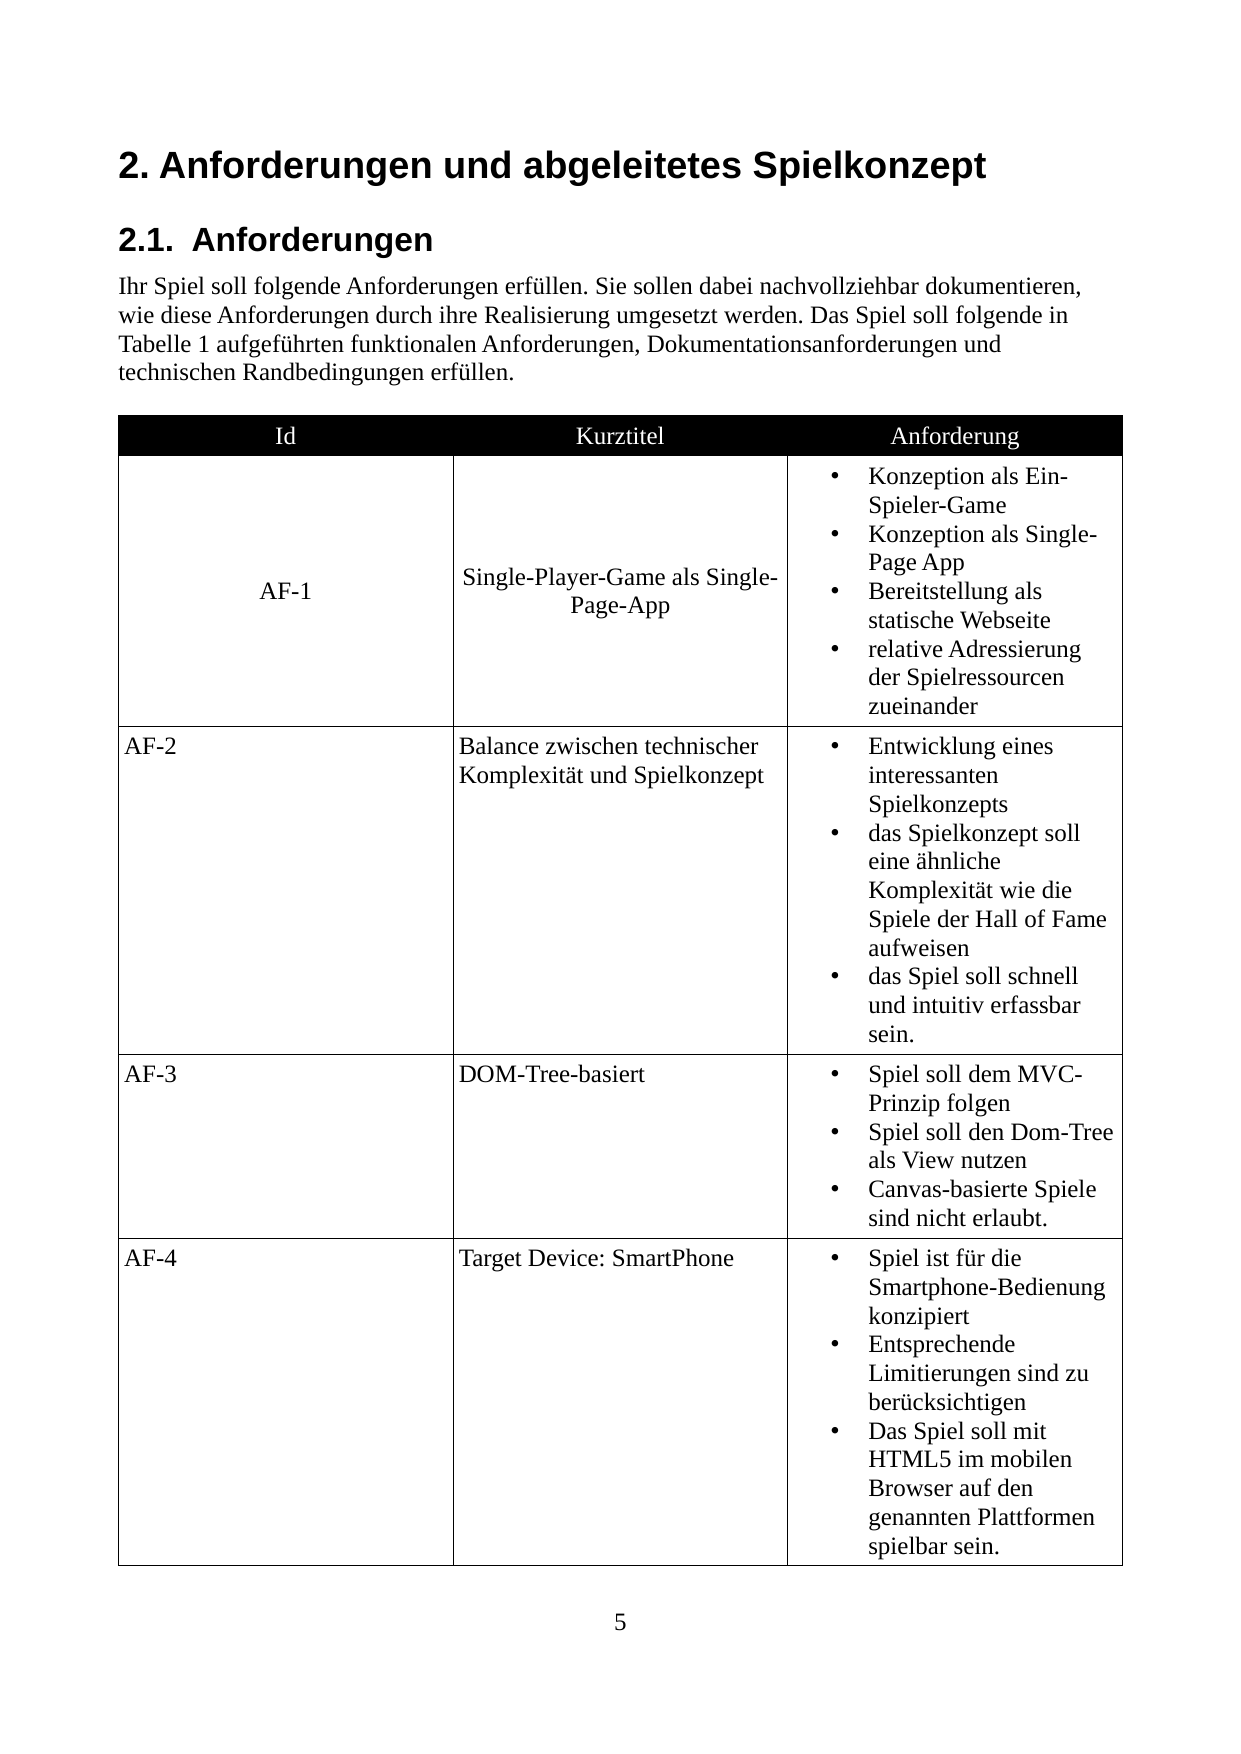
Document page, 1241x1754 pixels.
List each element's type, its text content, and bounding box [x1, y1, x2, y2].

table_cell Spiel ist für die Smartphone-Bedienung konzipiert Entsprechende Limitierungen sind zu berücksichtigen Das Spiel soll mit HTML5 im mobilen Browser auf den genannten Plattformen spielbar sein. [788, 1239, 1122, 1565]
table_header Anforderung [788, 416, 1122, 455]
table_header Id [119, 416, 453, 455]
table_cell Balance zwischen technischer Komplexität und Spielkonzept [454, 727, 787, 1053]
table_cell Single-Player-Game als Single-Page-App [454, 456, 787, 726]
table_header Kurztitel [454, 416, 787, 455]
table_cell AF-3 [119, 1055, 453, 1237]
subtitle 2. Anforderungen und abgeleitetes Spielkonzept [118, 143, 1122, 187]
table_cell AF-4 [119, 1239, 453, 1565]
table_cell Target Device: SmartPhone [454, 1239, 787, 1565]
table_cell AF-2 [119, 727, 453, 1053]
table_cell Spiel soll dem MVC-Prinzip folgen Spiel soll den Dom-Tree als View nutzen Canvas-basierte Spiele sind nicht erlaubt. [788, 1055, 1122, 1237]
text Ihr Spiel soll folgende Anforderungen erfüllen. Sie sollen dabei nachvollziehbar dokumentieren, wie diese Anforderungen durch ihre Realisierung umgesetzt werden. Das Spiel soll folgende in Tabelle 1 aufgeführten funktionalen Anforderungen, Dokumentationsanforderungen und technischen Randbedingungen erfüllen. [118, 271, 1122, 386]
table_cell AF-1 [119, 456, 453, 726]
subtitle 2.1. Anforderungen [118, 220, 1122, 259]
table_cell DOM-Tree-basiert [454, 1055, 787, 1237]
table_cell Entwicklung eines interessanten Spielkonzepts das Spielkonzept soll eine ähnliche Komplexität wie die Spiele der Hall of Fame aufweisen das Spiel soll schnell und intuitiv erfassbar sein. [788, 727, 1122, 1053]
table_cell Konzeption als Ein-Spieler-Game Konzeption als Single-Page App Bereitstellung als statische Webseite relative Adressierung der Spielressourcen zueinander [788, 456, 1122, 726]
